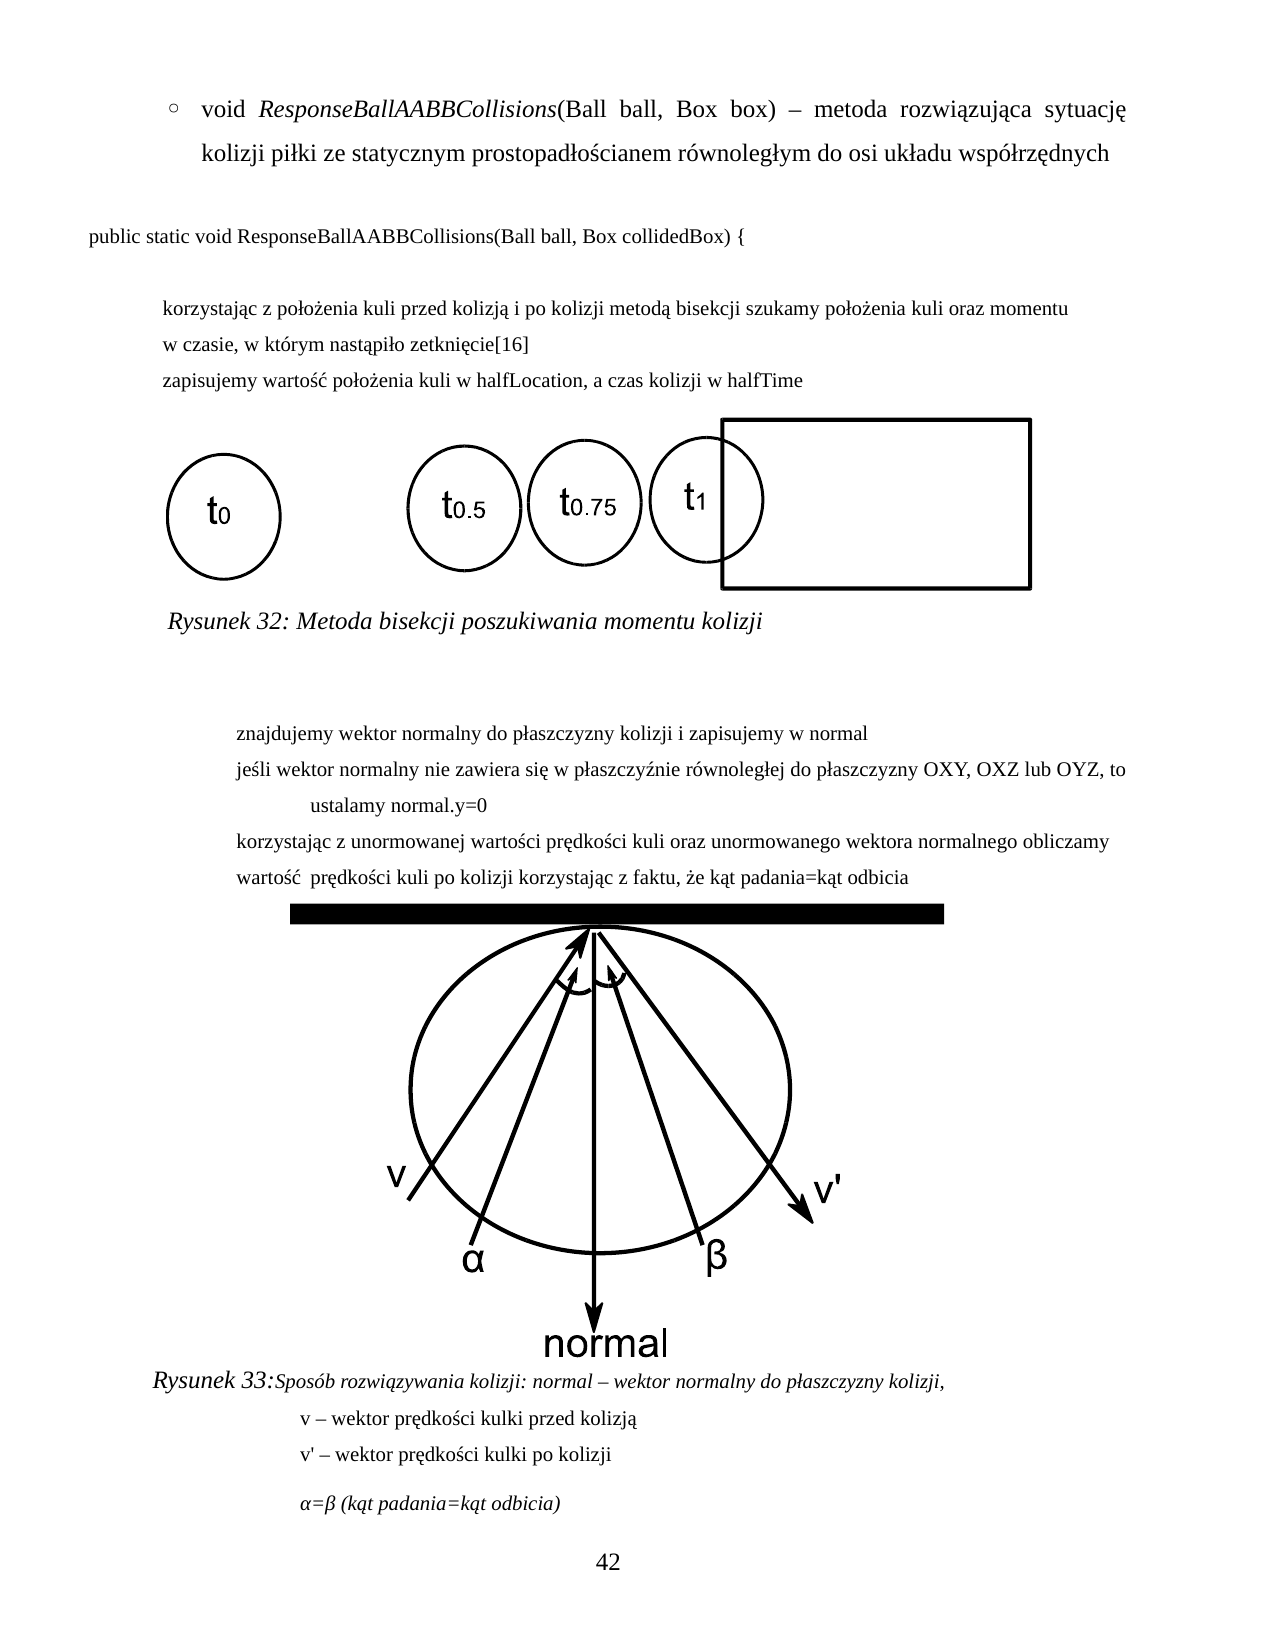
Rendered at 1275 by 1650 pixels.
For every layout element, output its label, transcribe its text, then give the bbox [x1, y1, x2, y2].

text [151, 902, 1089, 1516]
list void ResponseBallAABBCollisions(Ball ball, Box box) – metoda rozwiązująca sytuację kolizji piłki ze statycznym prostopadłościanem równoległym do osi układu współrzędnych [163, 94, 1127, 166]
text public static void ResponseBallAABBCollisions(Ball ball, Box collidedBox) { [88, 224, 1127, 248]
text zapisujemy wartość położenia kuli w halfLocation, a czas kolizji w halfTime [88, 368, 1127, 392]
text korzystając z położenia kuli przed kolizją i po kolizji metodą bisekcji szukamy położenia kuli oraz momentu w czasie, w którym nastąpiło zetknięcie[16] [88, 296, 1127, 356]
text α=β (kąt padania=kąt odbicia) [152, 1491, 1087, 1515]
text v' – wektor prędkości kulki po kolizji [152, 1442, 1087, 1466]
text Rysunek 33:Sposób rozwiązywania kolizji: normal – wektor normalny do płaszczyzny kolizji, [152, 916, 1087, 1394]
text jeśli wektor normalny nie zawiera się w płaszczyźnie równoległej do płaszczyzny OXY, OXZ lub OYZ, to ustalamy normal.y=0 [88, 757, 1127, 817]
text v – wektor prędkości kulki przed kolizją [152, 1406, 1087, 1430]
text znajdujemy wektor normalny do płaszczyzny kolizji i zapisujemy w normal [88, 721, 1127, 745]
text korzystając z unormowanej wartości prędkości kuli oraz unormowanego wektora normalnego obliczamy wartość prędkości kuli po kolizji korzystając z faktu, że kąt padania=kąt odbicia [88, 829, 1127, 889]
text Rysunek 32: Metoda bisekcji poszukiwania momentu kolizji [167, 604, 1048, 635]
